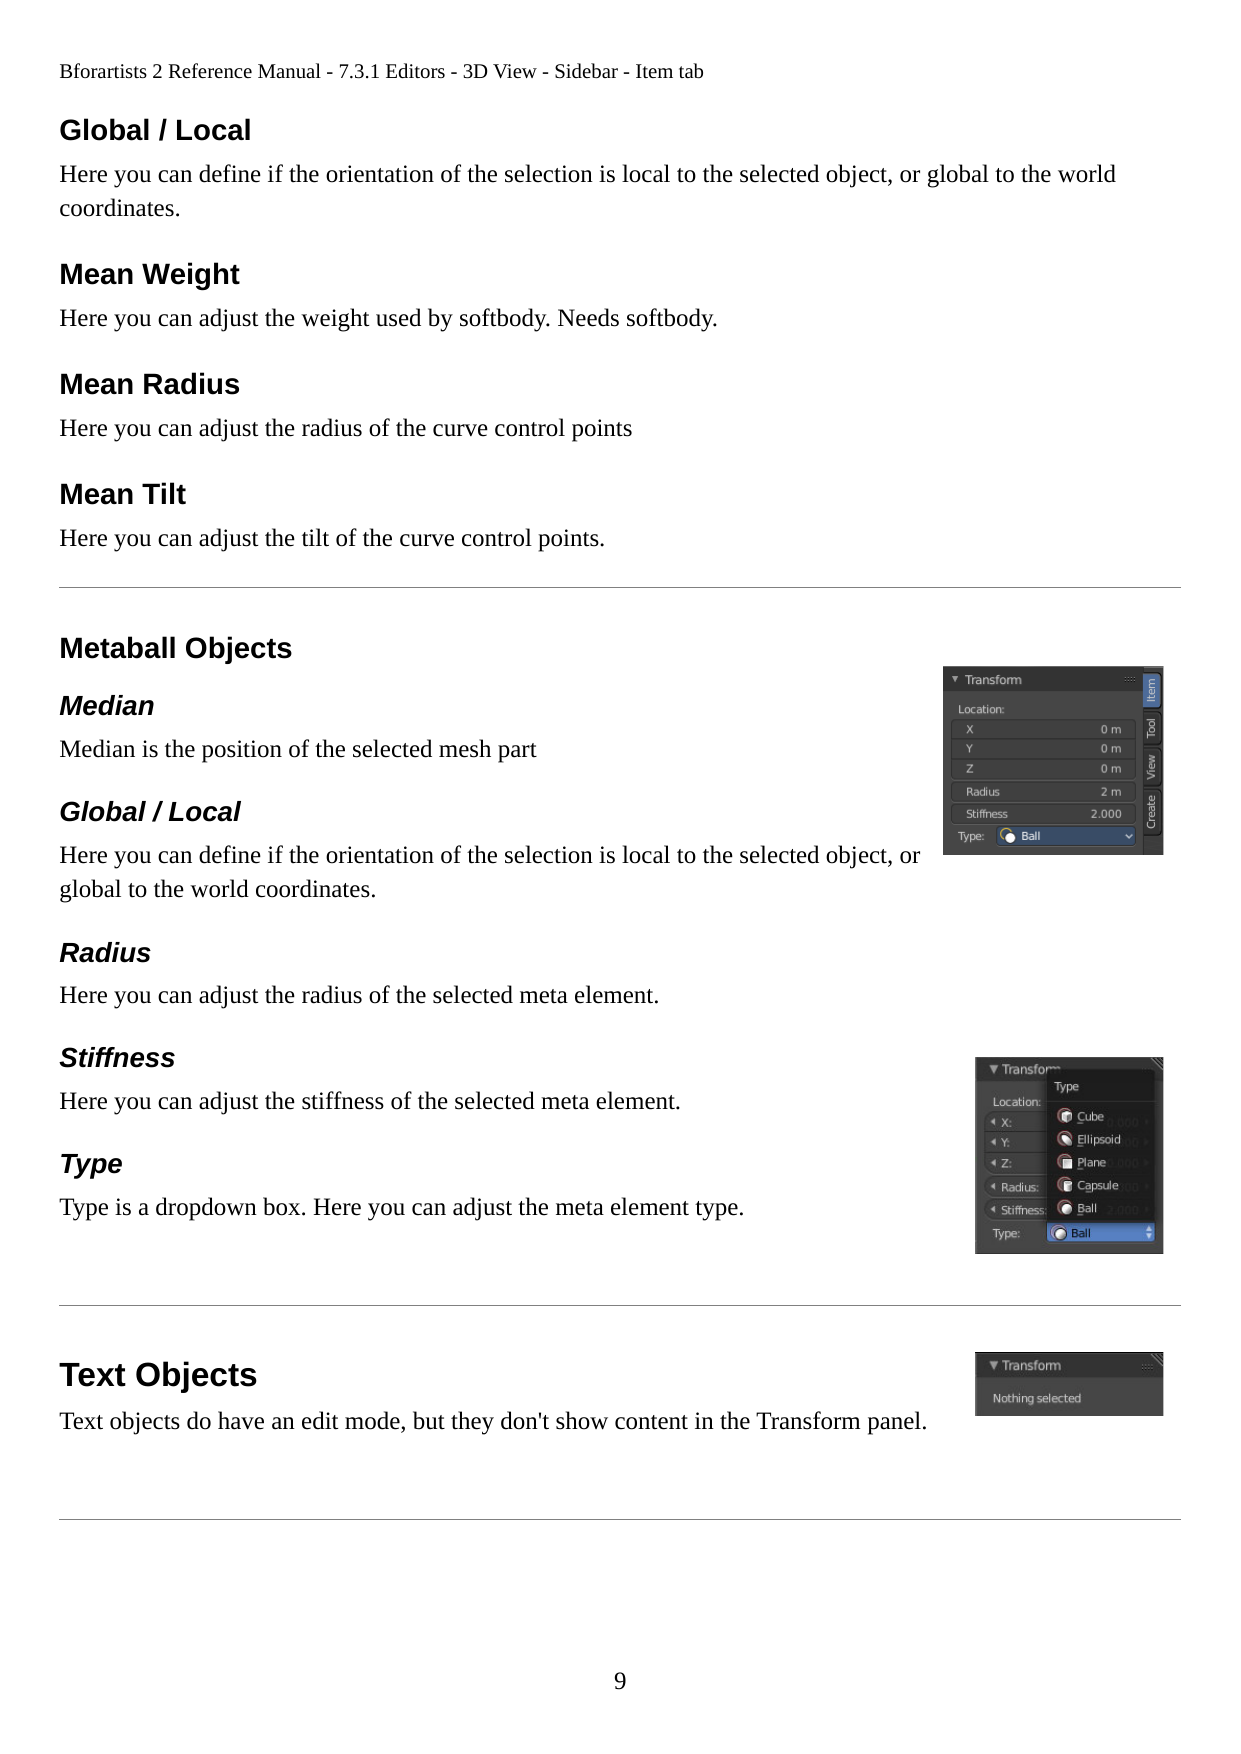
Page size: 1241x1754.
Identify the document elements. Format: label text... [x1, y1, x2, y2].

subtitle Mean Tilt [59, 477, 1181, 511]
text Here you can define if the orientation of the selection is local to the selected object, or global to the world coordinates. [59, 840, 1181, 903]
text Median is the position of the selected mesh part [59, 734, 943, 763]
subtitle Mean Weight [59, 257, 1181, 291]
subtitle [1164, 1148, 1181, 1180]
subtitle Mean Radius [59, 367, 1181, 401]
text Here you can define if the orientation of the selection is local to the selected object, or global to the world coordinates. [59, 159, 1181, 222]
subtitle Global / Local [59, 113, 1181, 146]
subtitle [1164, 796, 1181, 827]
picture [975, 1057, 1164, 1254]
text Type is a dropdown box. Here you can adjust the meta element type. [59, 1192, 975, 1221]
subtitle Global / Local [59, 796, 943, 827]
subtitle [1164, 1355, 1181, 1394]
text Here you can adjust the weight used by softbody. Needs softbody. [59, 303, 1181, 332]
text Here you can adjust the stiffness of the selected meta element. [59, 1086, 975, 1115]
subtitle Stiffness [59, 1042, 1181, 1074]
subtitle Metaball Objects [59, 631, 1181, 664]
text Text objects do have an edit mode, but they don't show content in the Transform panel. [59, 1406, 1181, 1435]
subtitle [1164, 689, 1181, 721]
subtitle Type [59, 1148, 975, 1180]
text Here you can adjust the radius of the selected meta element. [59, 980, 1181, 1009]
subtitle Median [59, 689, 943, 721]
text Here you can adjust the radius of the curve control points [59, 413, 1181, 442]
text Here you can adjust the tilt of the curve control points. [59, 523, 1181, 552]
subtitle Radius [59, 936, 1181, 968]
picture [943, 666, 1164, 855]
subtitle Text Objects [59, 1355, 975, 1394]
picture [975, 1352, 1164, 1416]
